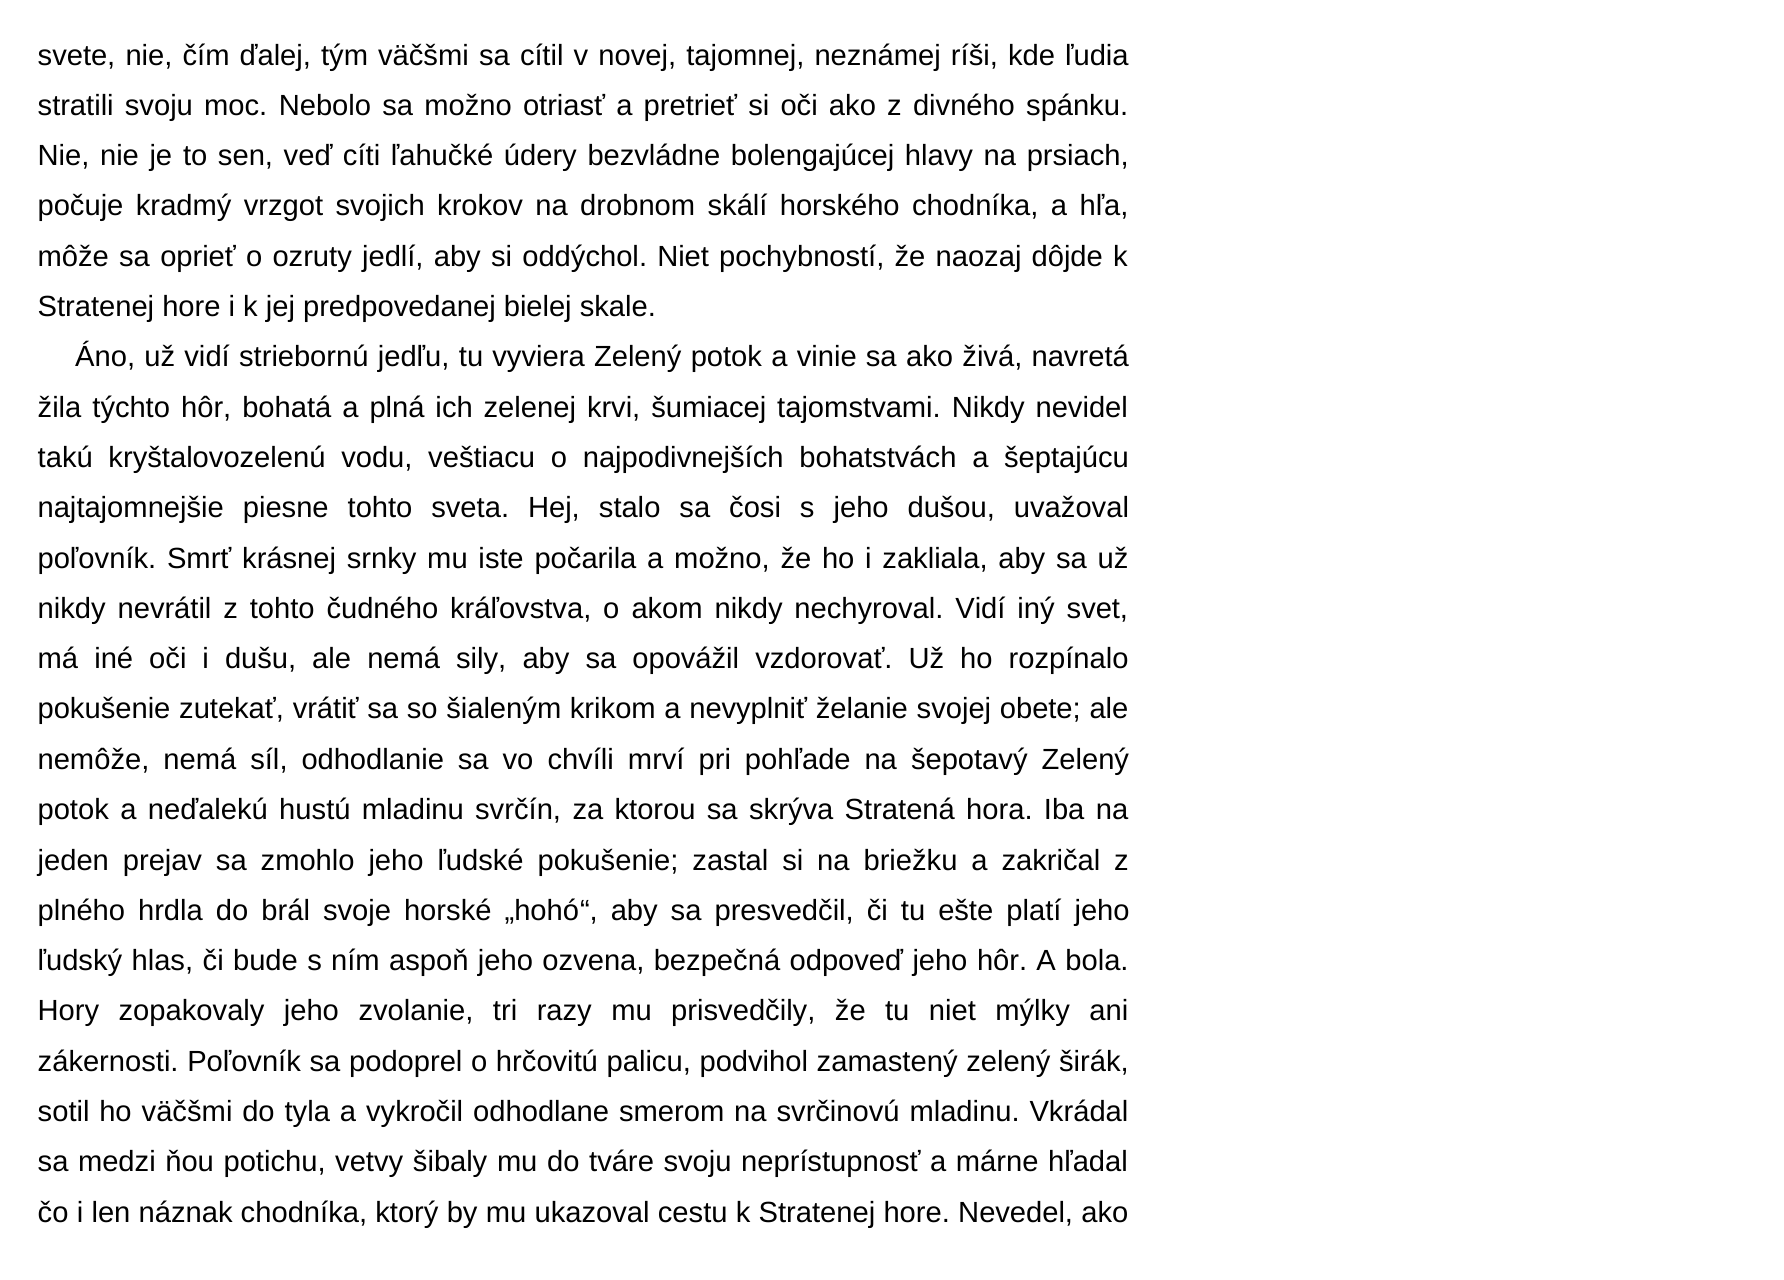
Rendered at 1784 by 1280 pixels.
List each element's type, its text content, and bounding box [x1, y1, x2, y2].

text Áno, už vidí striebornú jedľu, tu vyviera Zelený potok a vinie sa ako živá, navretá žila týchto hôr, bohatá a plná ich zelenej krvi, šumiacej tajomstvami. Nikdy nevidel takú kryštalovozelenú vodu, veštiacu o najpodivnejších bohatstvách a šeptajúcu najtajomnejšie piesne tohto sveta. Hej, stalo sa čosi s jeho dušou, uvažoval poľovník. Smrť krásnej srnky mu iste počarila a možno, že ho i zakliala, aby sa už nikdy nevrátil z tohto čudného kráľovstva, o akom nikdy nechyroval. Vidí iný svet, má iné oči i dušu, ale nemá sily, aby sa opovážil vzdorovať. Už ho rozpínalo pokušenie zutekať, vrátiť sa so šialeným krikom a nevyplniť želanie svojej obete; ale nemôže, nemá síl, odhodlanie sa vo chvíli mrví pri pohľade na šepotavý Zelený potok a neďalekú hustú mladinu svrčín, za ktorou sa skrýva Stratená hora. Iba na jeden prejav sa zmohlo jeho ľudské pokušenie; zastal si na briežku a zakričal z plného hrdla do brál svoje horské „hohó“, aby sa presvedčil, či tu ešte platí jeho ľudský hlas, či bude s ním aspoň jeho ozvena, bezpečná odpoveď jeho hôr. A bola. Hory zopakovaly jeho zvolanie, tri razy mu prisvedčily, že tu niet mýlky ani zákernosti. Poľovník sa podoprel o hrčovitú palicu, podvihol zamastený zelený širák, sotil ho väčšmi do tyla a vykročil odhodlane smerom na svrčinovú mladinu. Vkrádal sa medzi ňou potichu, vetvy šibaly mu do tváre svoju neprístupnosť a márne hľadal čo i len náznak chodníka, ktorý by mu ukazoval cestu k Stratenej hore. Nevedel, ako [37, 339, 1130, 1228]
text svete, nie, čím ďalej, tým väčšmi sa cítil v novej, tajomnej, neznámej ríši, kde ľudia stratili svoju moc. Nebolo sa možno otriasť a pretrieť si oči ako z divného spánku. Nie, nie je to sen, veď cíti ľahučké údery bezvládne bolengajúcej hlavy na prsiach, počuje kradmý vrzgot svojich krokov na drobnom skálí horského chodníka, a hľa, môže sa oprieť o ozruty jedlí, aby si oddýchol. Niet pochybností, že naozaj dôjde k Stratenej hore i k jej predpovedanej bielej skale. [37, 37, 1130, 323]
